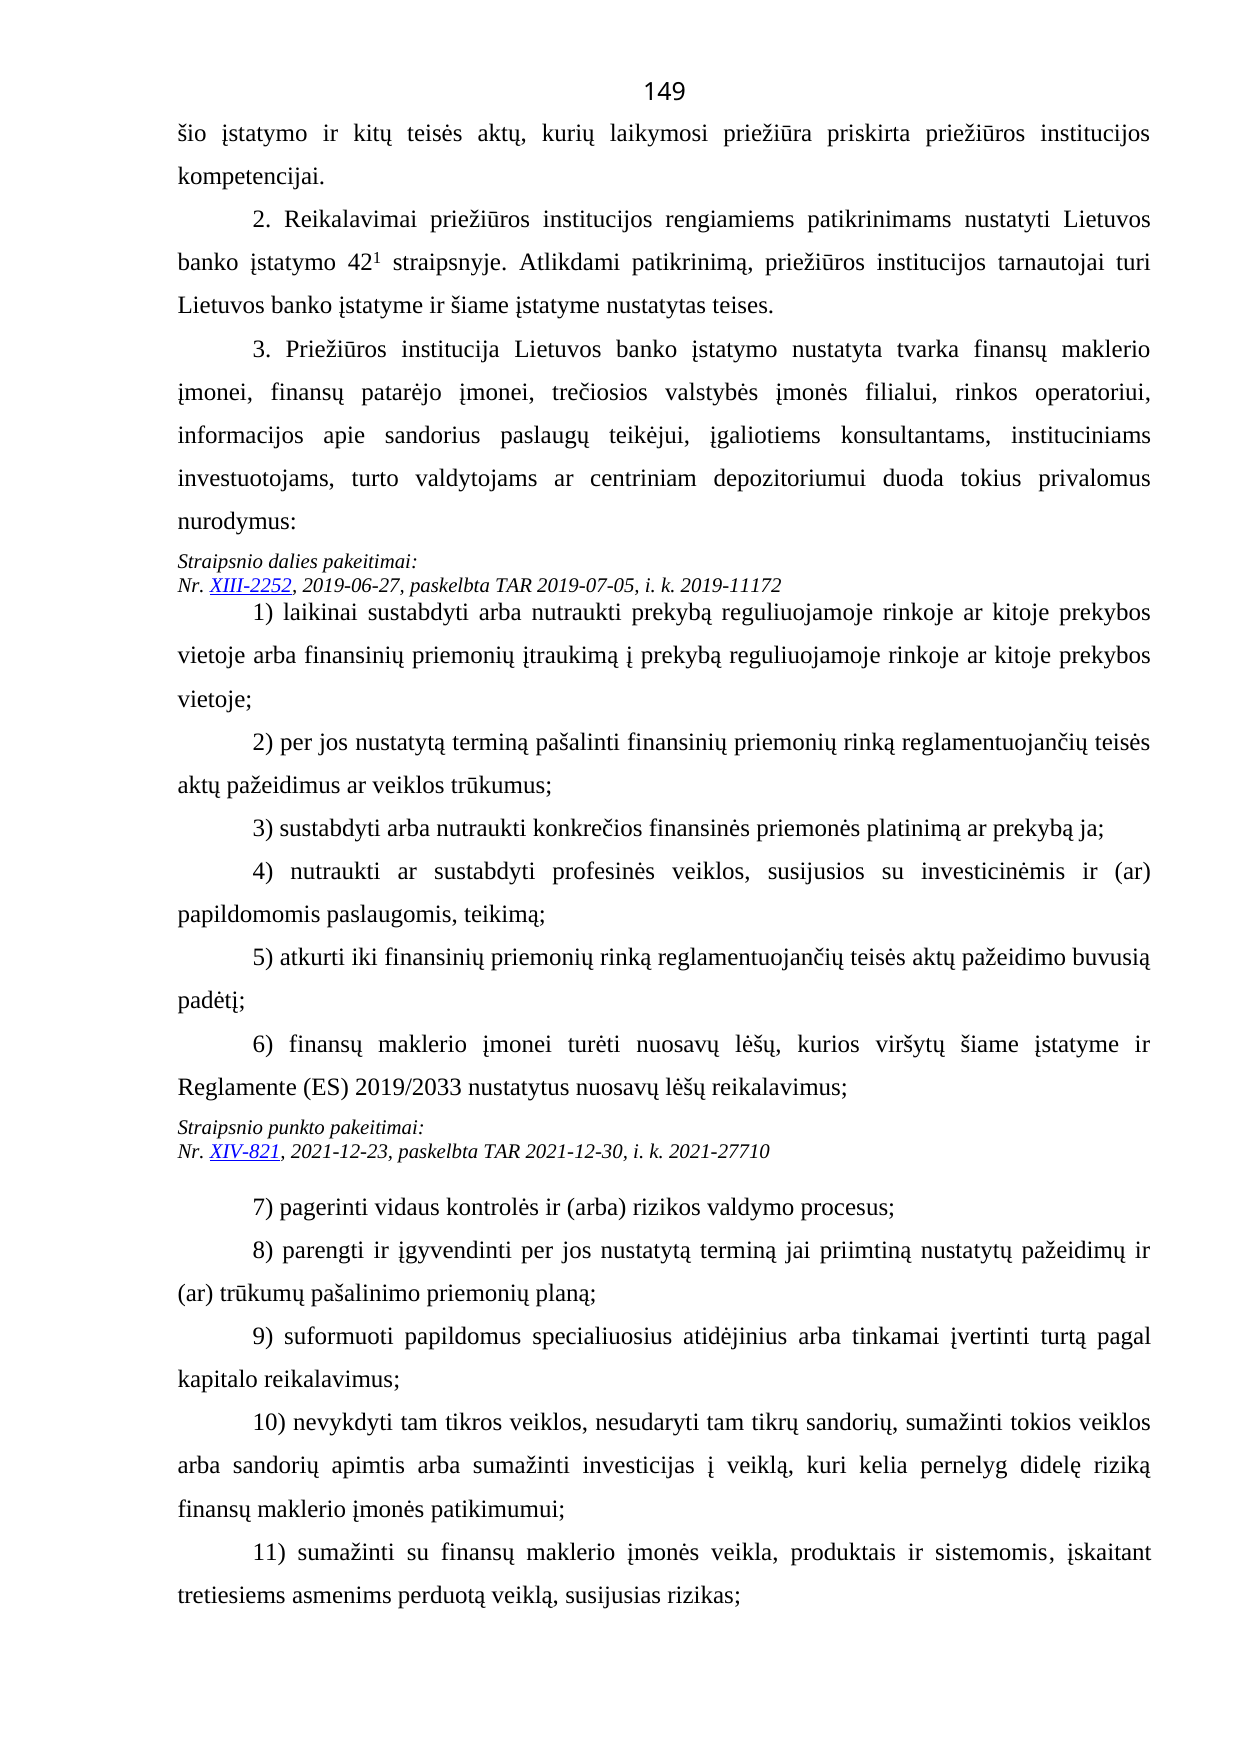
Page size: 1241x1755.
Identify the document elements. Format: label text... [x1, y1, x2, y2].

text 2. Reikalavimai priežiūros institucijos rengiamiems patikrinimams nustatyti Lietuvos banko įstatymo 421 straipsnyje. Atlikdami patikrinimą, priežiūros institucijos tarnautojai turi Lietuvos banko įstatyme ir šiame įstatyme nustatytas teises. [177, 204, 1152, 319]
text šio įstatymo ir kitų teisės aktų, kurių laikymosi priežiūra priskirta priežiūros institucijos kompetencijai. [177, 118, 1152, 190]
text Straipsnio dalies pakeitimai: [177, 549, 1152, 573]
text Straipsnio punkto pakeitimai: [177, 1115, 1152, 1139]
text 3) sustabdyti arba nutraukti konkrečios finansinės priemonės platinimą ar prekybą ja; [177, 813, 1152, 842]
text 8) parengti ir įgyvendinti per jos nustatytą terminą jai priimtiną nustatytų pažeidimų ir (ar) trūkumų pašalinimo priemonių planą; [177, 1235, 1152, 1307]
text 4) nutraukti ar sustabdyti profesinės veiklos, susijusios su investicinėmis ir (ar) papildomomis paslaugomis, teikimą; [177, 856, 1152, 928]
text 5) atkurti iki finansinių priemonių rinką reglamentuojančių teisės aktų pažeidimo buvusią padėtį; [177, 942, 1152, 1014]
text 3. Priežiūros institucija Lietuvos banko įstatymo nustatyta tvarka finansų maklerio įmonei, finansų patarėjo įmonei, trečiosios valstybės įmonės filialui, rinkos operatoriui, informacijos apie sandorius paslaugų teikėjui, įgaliotiems konsultantams, instituciniams investuotojams, turto valdytojams ar centriniam depozitoriumui duoda tokius privalomus nurodymus: [177, 334, 1152, 535]
text 7) pagerinti vidaus kontrolės ir (arba) rizikos valdymo procesus; [177, 1192, 1152, 1221]
text 6) finansų maklerio įmonei turėti nuosavų lėšų, kurios viršytų šiame įstatyme ir Reglamente (ES) 2019/2033 nustatytus nuosavų lėšų reikalavimus; [177, 1029, 1152, 1101]
text 1) laikinai sustabdyti arba nutraukti prekybą reguliuojamoje rinkoje ar kitoje prekybos vietoje arba finansinių priemonių įtraukimą į prekybą reguliuojamoje rinkoje ar kitoje prekybos vietoje; [177, 597, 1152, 712]
text 11) sumažinti su finansų maklerio įmonės veikla, produktais ir sistemomis, įskaitant tretiesiems asmenims perduotą veiklą, susijusias rizikas; [177, 1537, 1152, 1609]
text Nr. XIV-821, 2021-12-23, paskelbta TAR 2021-12-30, i. k. 2021-27710 [177, 1139, 1152, 1163]
text Nr. XIII-2252, 2019-06-27, paskelbta TAR 2019-07-05, i. k. 2019-11172 [177, 573, 1152, 597]
text 10) nevykdyti tam tikros veiklos, nesudaryti tam tikrų sandorių, sumažinti tokios veiklos arba sandorių apimtis arba sumažinti investicijas į veiklą, kuri kelia pernelyg didelę riziką finansų maklerio įmonės patikimumui; [177, 1407, 1152, 1522]
text 2) per jos nustatytą terminą pašalinti finansinių priemonių rinką reglamentuojančių teisės aktų pažeidimus ar veiklos trūkumus; [177, 727, 1152, 799]
text 9) suformuoti papildomus specialiuosius atidėjinius arba tinkamai įvertinti turtą pagal kapitalo reikalavimus; [177, 1321, 1152, 1393]
